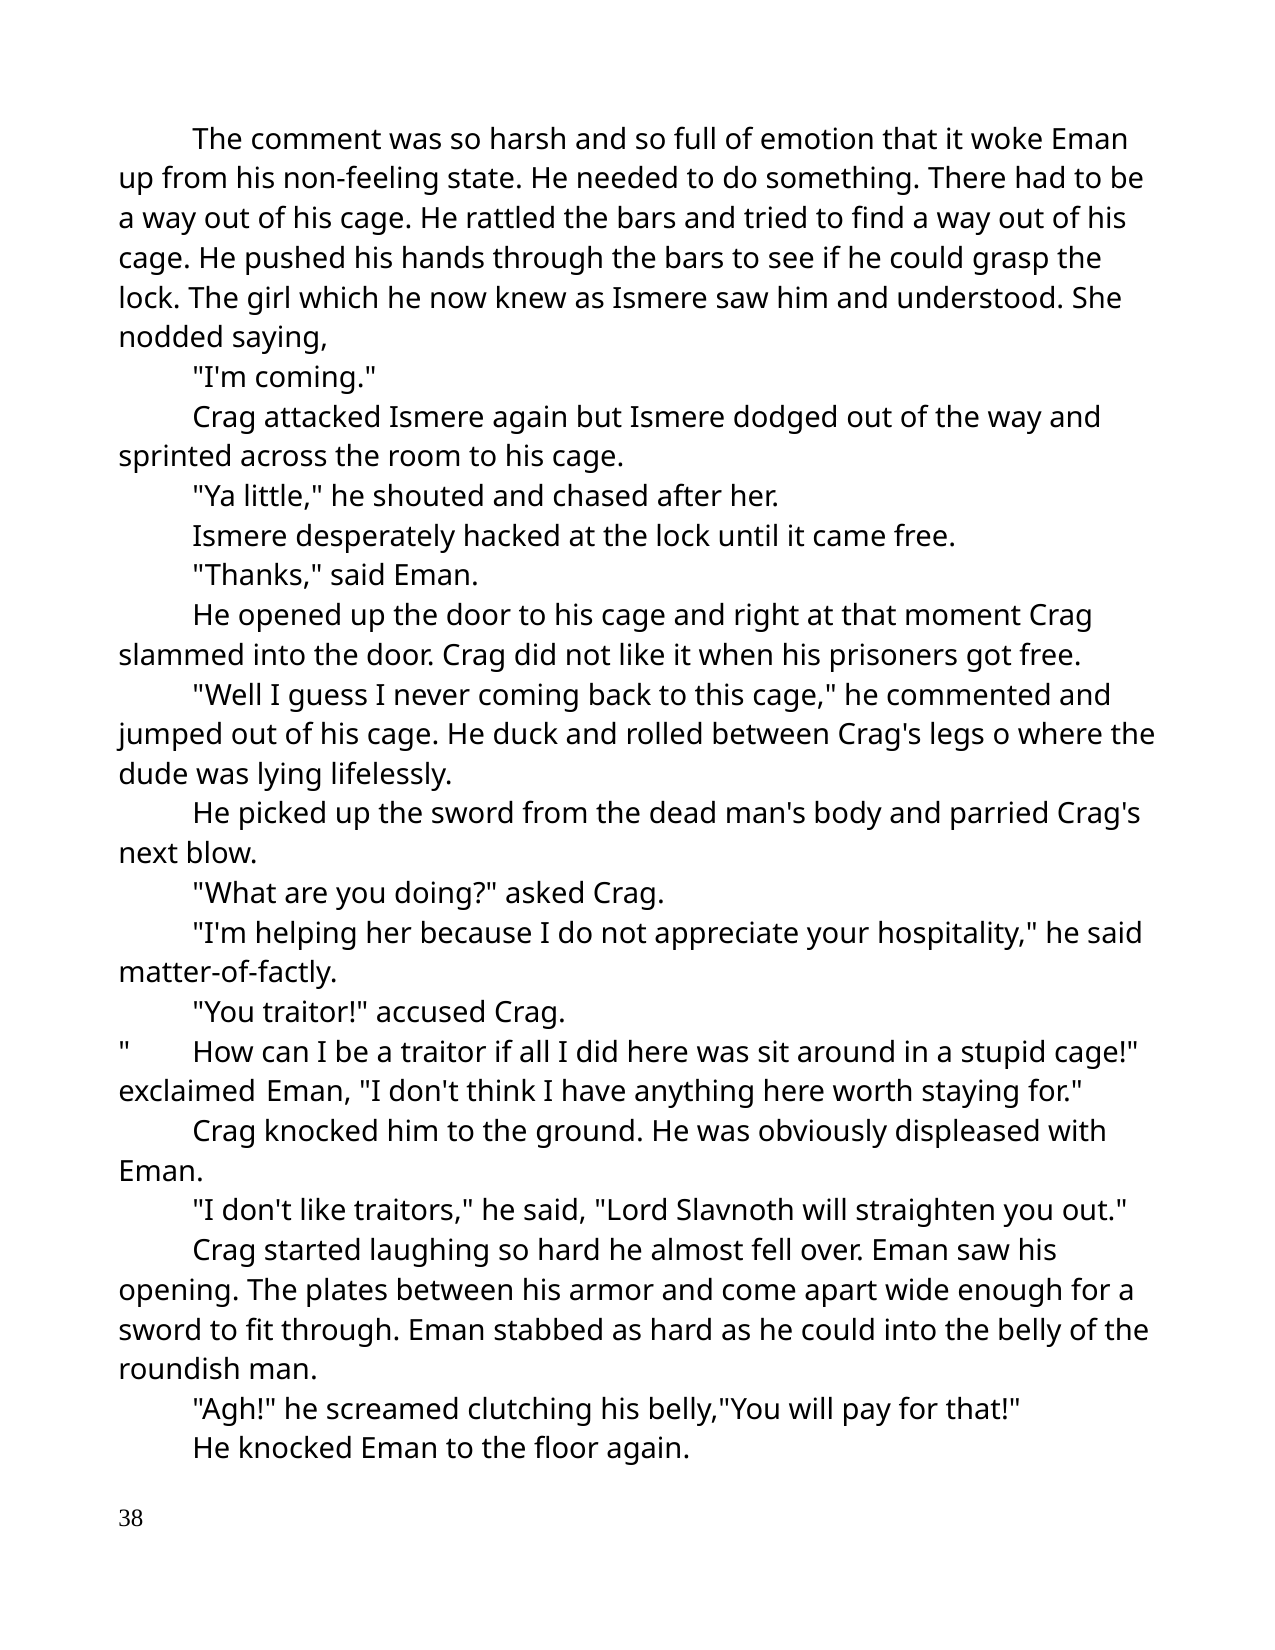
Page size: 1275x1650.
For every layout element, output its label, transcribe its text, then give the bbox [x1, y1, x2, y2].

text The comment was so harsh and so full of emotion that it woke Eman up from his non-feeling state. He needed to do something. There had to be a way out of his cage. He rattled the bars and tried to find a way out of his cage. He pushed his hands through the bars to see if he could grasp the lock. The girl which he now knew as Ismere saw him and understood. She nodded saying, "I'm coming." Crag attacked Ismere again but Ismere dodged out of the way and sprinted across the room to his cage. "Ya little," he shouted and chased after her. Ismere desperately hacked at the lock until it came free. "Thanks," said Eman. He opened up the door to his cage and right at that moment Crag slammed into the door. Crag did not like it when his prisoners got free. "Well I guess I never coming back to this cage," he commented and jumped out of his cage. He duck and rolled between Crag's legs o where the dude was lying lifelessly. He picked up the sword from the dead man's body and parried Crag's next blow. "What are you doing?" asked Crag. "I'm helping her because I do not appreciate your hospitality," he said matter-of-factly. "You traitor!" accused Crag. " How can I be a traitor if all I did here was sit around in a stupid cage!" exclaimed Eman, "I don't think I have anything here worth staying for." Crag knocked him to the ground. He was obviously displeased with Eman. "I don't like traitors," he said, "Lord Slavnoth will straighten you out." Crag started laughing so hard he almost fell over. Eman saw his opening. The plates between his armor and come apart wide enough for a sword to fit through. Eman stabbed as hard as he could into the belly of the roundish man. "Agh!" he screamed clutching his belly,"You will pay for that!" He knocked Eman to the floor again. [118, 118, 1157, 1467]
